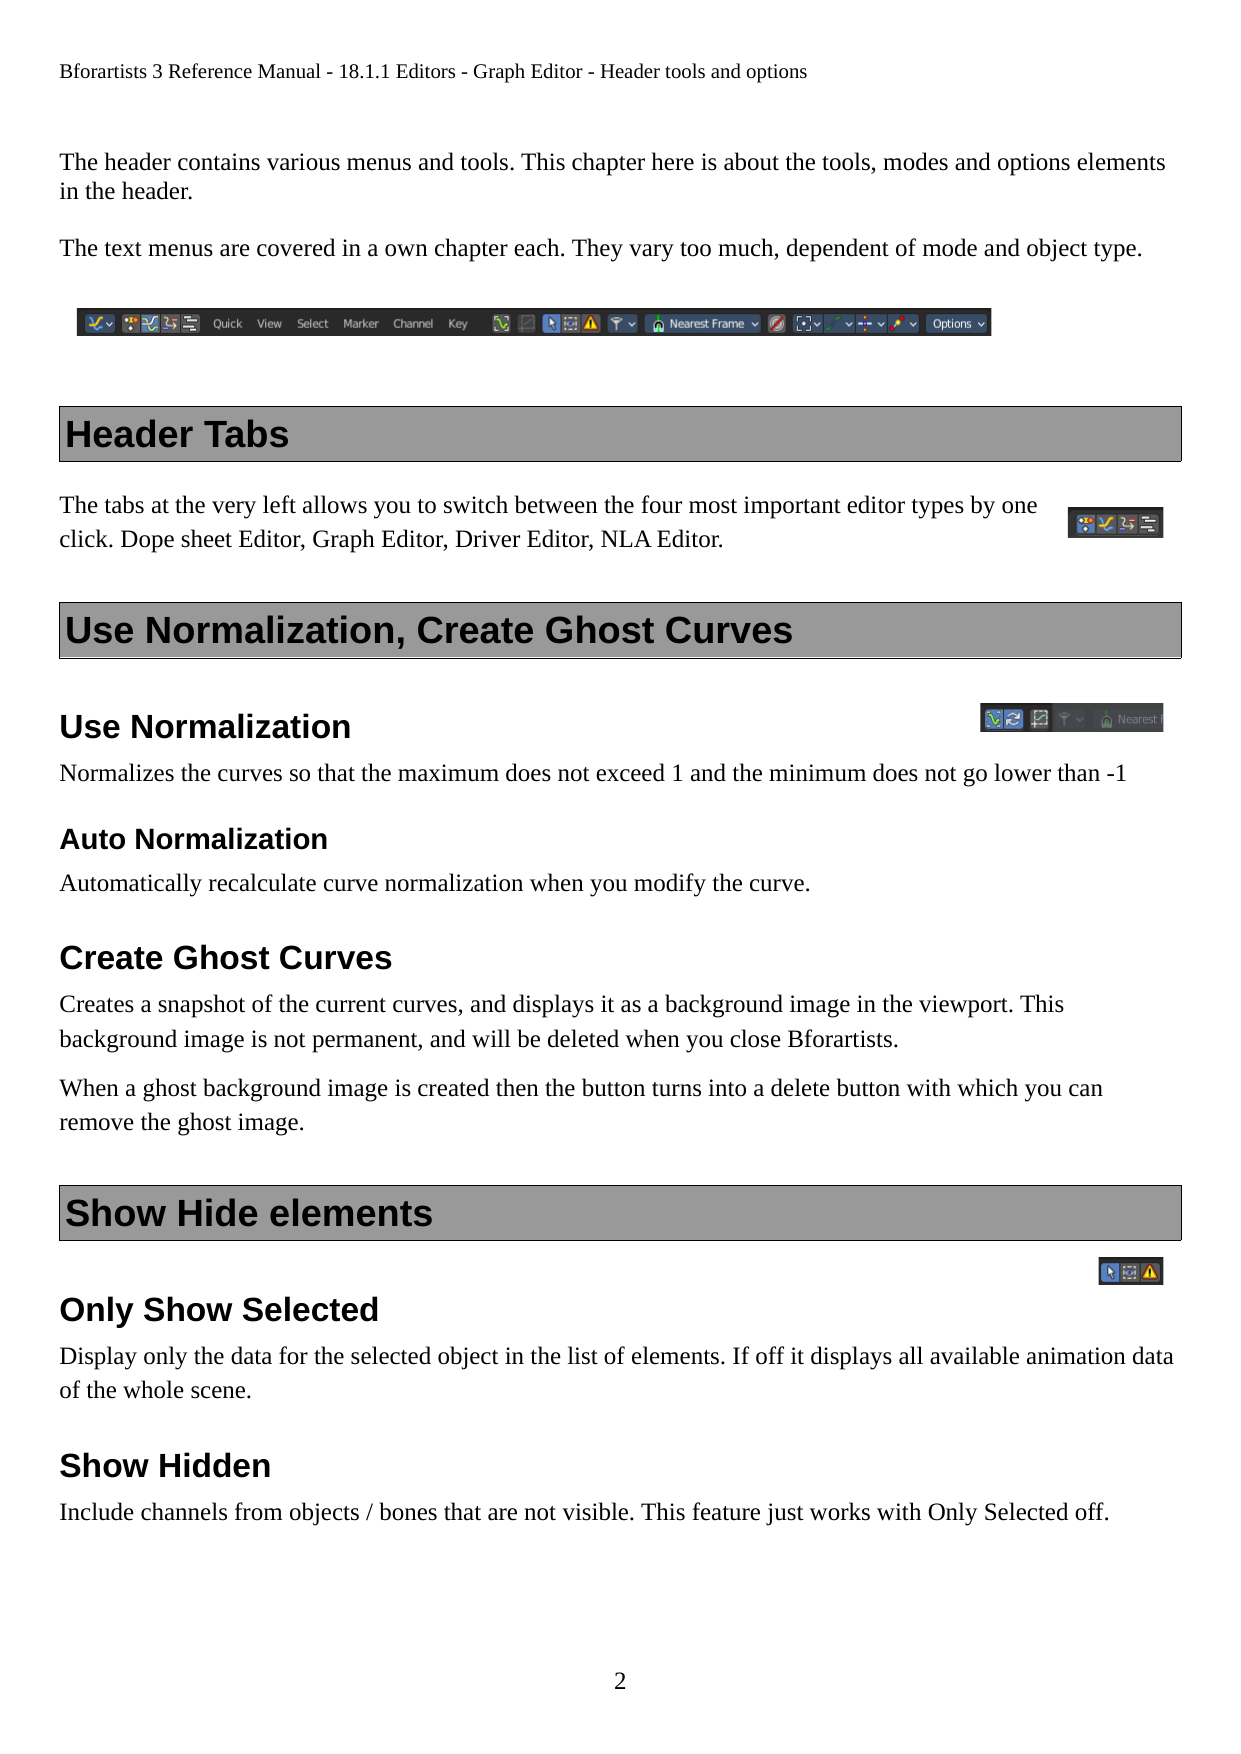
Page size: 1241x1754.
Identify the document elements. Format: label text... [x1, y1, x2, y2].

text The text menus are covered in a own chapter each. They vary too much, dependent of mode and object type. [59, 233, 1181, 262]
text Include channels from objects / bones that are not visible. This feature just works with Only Selected off. [59, 1497, 1181, 1525]
subtitle Only Show Selected [59, 1290, 1181, 1328]
text The tabs at the very left allows you to switch between the four most important editor types by one click. Dope sheet Editor, Graph Editor, Driver Editor, NLA Editor. [59, 490, 1181, 553]
table_header Use Normalization, Create Ghost Curves [60, 603, 1181, 657]
subtitle Auto Normalization [59, 822, 1181, 856]
subtitle Use Normalization [59, 707, 1181, 746]
picture [1067, 507, 1164, 538]
subtitle Create Ghost Curves [59, 938, 1181, 977]
subtitle Show Hidden [59, 1445, 1181, 1484]
text Creates a snapshot of the current curves, and displays it as a background image in the viewport. This background image is not permanent, and will be deleted when you close Bforartists. [59, 989, 1181, 1052]
picture [76, 308, 992, 336]
picture [1098, 1257, 1164, 1285]
table_header Header Tabs [60, 407, 1181, 461]
text Normalizes the curves so that the maximum does not exceed 1 and the minimum does not go lower than -1 [59, 758, 1181, 787]
text Automatically recalculate curve normalization when you modify the curve. [59, 868, 1181, 897]
text When a ghost background image is created then the button turns into a delete button with which you can remove the ghost image. [59, 1073, 1181, 1136]
picture [980, 703, 1164, 732]
text The header contains various menus and tools. This chapter here is about the tools, modes and options elements in the header. [59, 147, 1181, 204]
table_header Show Hide elements [60, 1186, 1181, 1240]
text Display only the data for the selected object in the list of elements. If off it displays all available animation data of the whole scene. [59, 1341, 1181, 1404]
